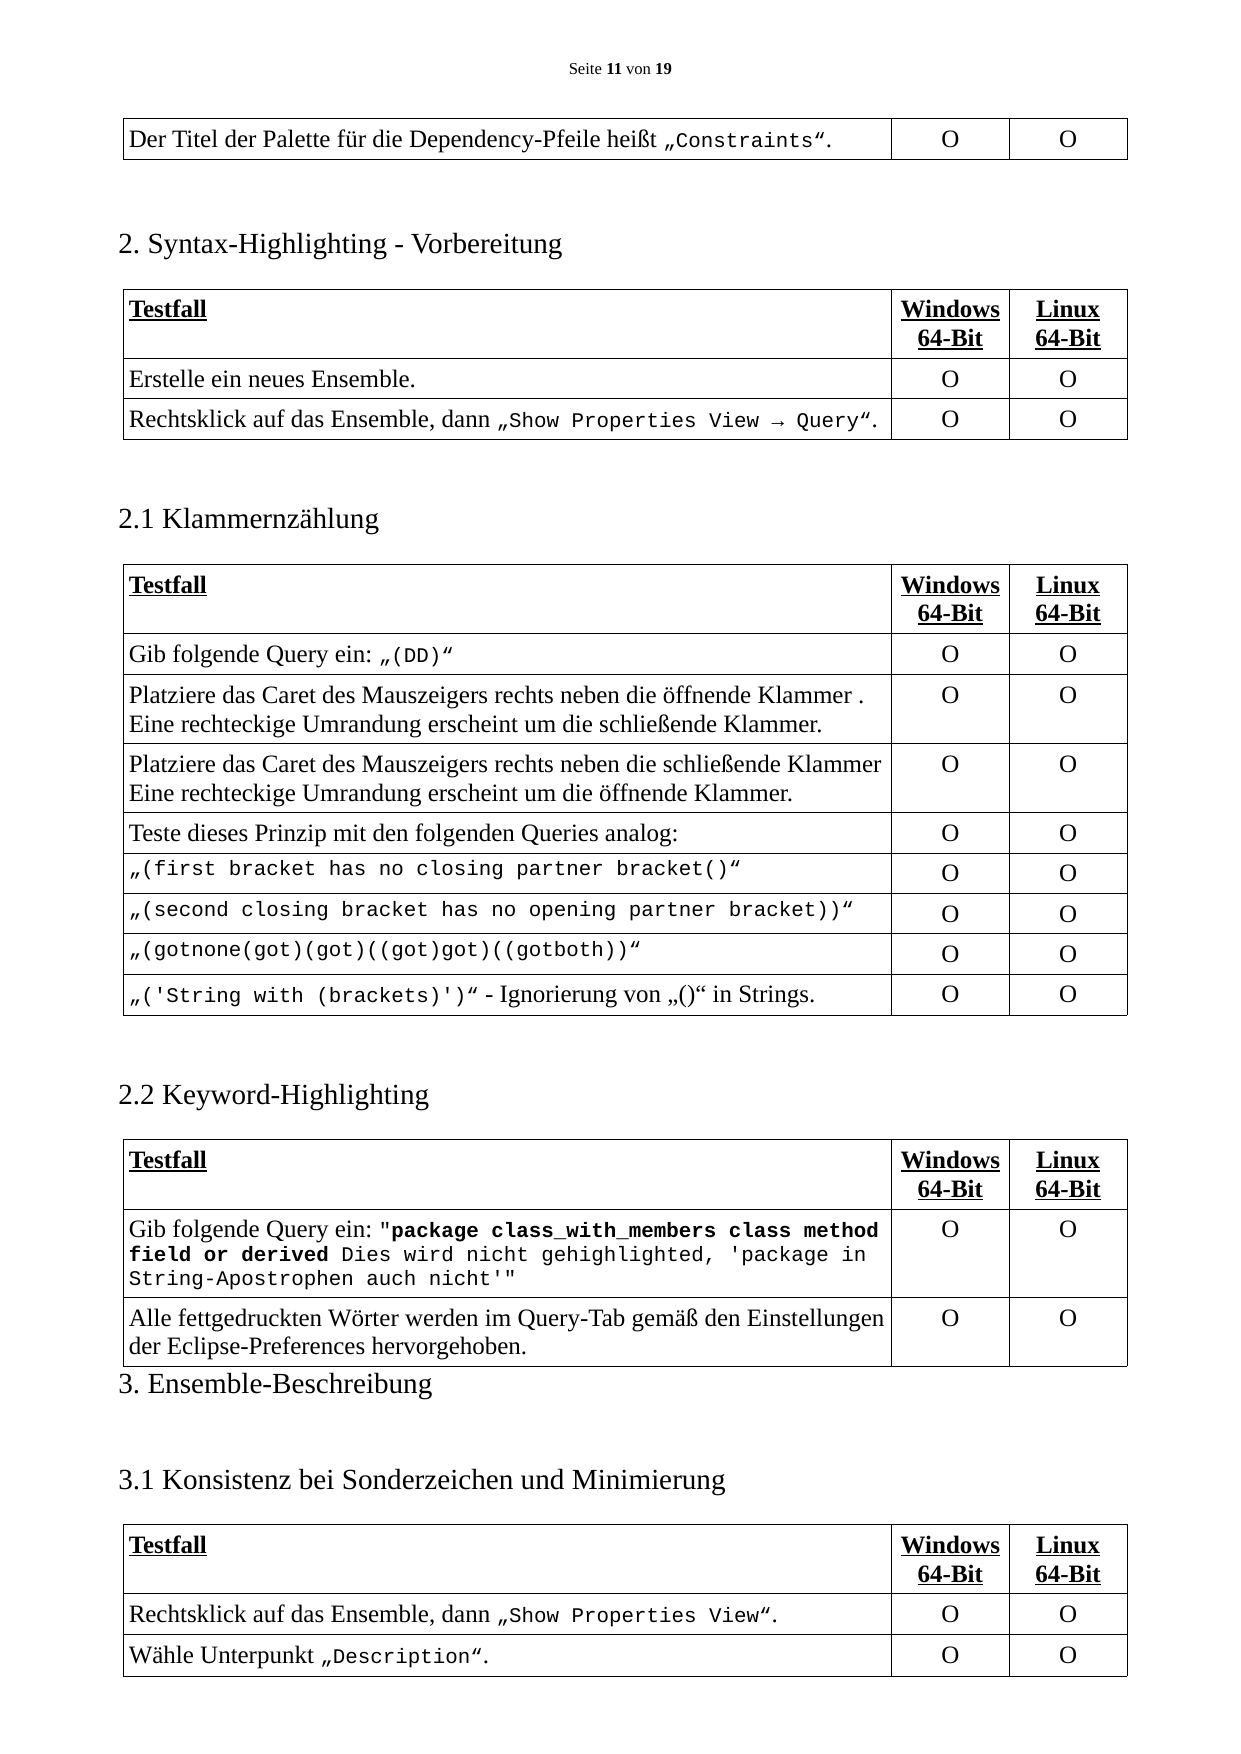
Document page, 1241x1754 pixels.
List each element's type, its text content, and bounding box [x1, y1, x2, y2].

table_cell O [892, 359, 1009, 398]
table_cell O [1010, 1210, 1127, 1297]
table_cell O [892, 894, 1009, 933]
table_cell „(gotnone(got)(got)((got)got)((gotboth))“ [124, 934, 891, 973]
table_header Windows 64-Bit [892, 565, 1009, 633]
table_cell O [892, 675, 1009, 743]
table_header Windows 64-Bit [892, 290, 1009, 358]
table_cell Gib folgende Query ein: "package class_with_members class method field or derived Dies wird nicht gehighlighted, 'package in String-Apostrophen auch nicht'" [124, 1210, 891, 1297]
table_cell O [1010, 854, 1127, 893]
table_cell O [1010, 894, 1127, 933]
table_header Linux 64-Bit [1010, 565, 1127, 633]
table_header Linux 64-Bit [1010, 1525, 1127, 1593]
table_cell Der Titel der Palette für die Dependency-Pfeile heißt „Constraints“. [124, 119, 891, 159]
table_cell O [1010, 399, 1127, 439]
table_cell O [892, 1298, 1009, 1366]
table_cell O [892, 975, 1009, 1015]
table_cell O [1010, 634, 1127, 674]
table_cell Rechtsklick auf das Ensemble, dann „Show Properties View“. [124, 1594, 891, 1634]
table_cell Platziere das Caret des Mauszeigers rechts neben die öffnende Klammer . Eine rechteckige Umrandung erscheint um die schließende Klammer. [124, 675, 891, 743]
table_cell O [1010, 975, 1127, 1015]
table_header Testfall [124, 290, 891, 358]
table_cell Erstelle ein neues Ensemble. [124, 359, 891, 398]
table_cell O [1010, 744, 1127, 812]
table_cell O [892, 744, 1009, 812]
table_cell Rechtsklick auf das Ensemble, dann „Show Properties View → Query“. [124, 399, 891, 439]
table_cell O [892, 813, 1009, 853]
table_cell Teste dieses Prinzip mit den folgenden Queries analog: [124, 813, 891, 853]
table_cell O [892, 1210, 1009, 1297]
table_cell „('String with (brackets)')“ - Ignorierung von „()“ in Strings. [124, 975, 891, 1015]
table_cell O [892, 119, 1009, 159]
table_cell O [892, 854, 1009, 893]
table_header Linux 64-Bit [1010, 290, 1127, 358]
table_header Linux 64-Bit [1010, 1140, 1127, 1208]
text 2. Syntax-Highlighting - Vorbereitung [118, 226, 1122, 260]
table_cell Alle fettgedruckten Wörter werden im Query-Tab gemäß den Einstellungen der Eclipse-Preferences hervorgehoben. [124, 1298, 891, 1366]
table_header Windows 64-Bit [892, 1140, 1009, 1208]
text 2.2 Keyword-Highlighting [118, 1077, 1122, 1111]
table_cell O [1010, 1298, 1127, 1366]
text 2.1 Klammernzählung [118, 502, 1122, 535]
table_cell O [1010, 813, 1127, 853]
table_cell O [1010, 1635, 1127, 1676]
table_cell O [1010, 359, 1127, 398]
table_cell „(first bracket has no closing partner bracket()“ [124, 854, 891, 893]
table_cell Wähle Unterpunkt „Description“. [124, 1635, 891, 1676]
table_cell O [892, 634, 1009, 674]
table_header Testfall [124, 1525, 891, 1593]
table_cell O [1010, 675, 1127, 743]
text 3. Ensemble-Beschreibung [118, 1366, 1122, 1399]
table_cell O [892, 399, 1009, 439]
table_cell O [892, 1594, 1009, 1634]
table_header Windows 64-Bit [892, 1525, 1009, 1593]
table_cell O [892, 1635, 1009, 1676]
table_header Testfall [124, 1140, 891, 1208]
table_header Testfall [124, 565, 891, 633]
table_cell O [1010, 119, 1127, 159]
table_cell Gib folgende Query ein: „(DD)“ [124, 634, 891, 674]
table_cell „(second closing bracket has no opening partner bracket))“ [124, 894, 891, 933]
table_cell Platziere das Caret des Mauszeigers rechts neben die schließende Klammer Eine rechteckige Umrandung erscheint um die öffnende Klammer. [124, 744, 891, 812]
table_cell O [1010, 934, 1127, 973]
text 3.1 Konsistenz bei Sonderzeichen und Minimierung [118, 1462, 1122, 1495]
table_cell O [892, 934, 1009, 973]
table_cell O [1010, 1594, 1127, 1634]
